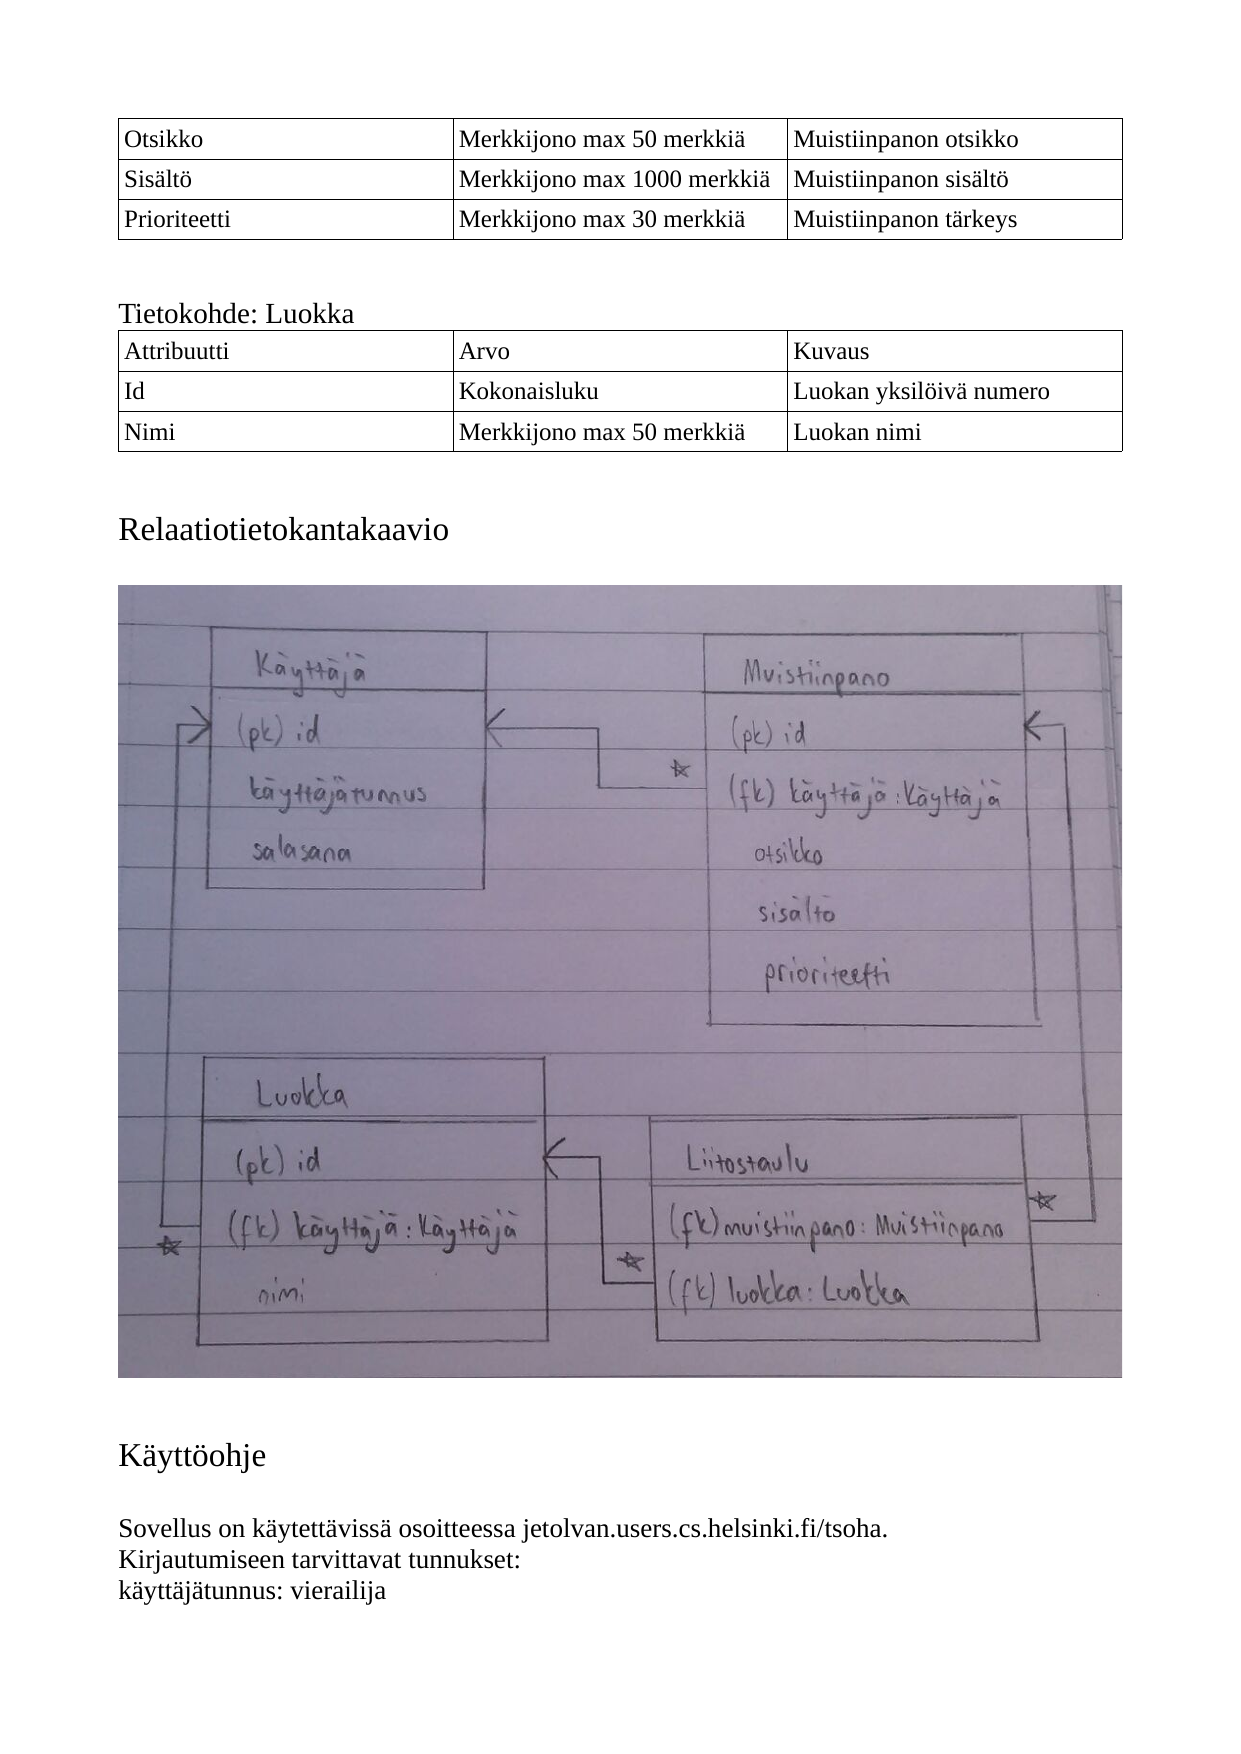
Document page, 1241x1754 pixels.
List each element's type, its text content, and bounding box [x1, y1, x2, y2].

table_header Arvo [454, 331, 787, 371]
table_cell Sisältö [119, 160, 453, 199]
text Sovellus on käytettävissä osoitteessa jetolvan.users.cs.helsinki.fi/tsoha. [118, 1512, 1122, 1543]
text Tietokohde: Luokka [118, 297, 1122, 330]
table_cell Nimi [119, 412, 453, 451]
table_cell Otsikko [119, 119, 453, 158]
table_cell Muistiinpanon tärkeys [788, 200, 1122, 239]
text Relaatiotietokantakaavio [118, 509, 1122, 547]
table_cell Merkkijono max 1000 merkkiä [454, 160, 787, 199]
table_cell Merkkijono max 50 merkkiä [454, 119, 787, 158]
table_cell Luokan yksilöivä numero [788, 372, 1122, 411]
table_cell Merkkijono max 50 merkkiä [454, 412, 787, 451]
text Käyttöohje [118, 1435, 1122, 1474]
table_cell Kokonaisluku [454, 372, 787, 411]
table_cell Id [119, 372, 453, 411]
table_cell Prioriteetti [119, 200, 453, 239]
table_cell Muistiinpanon otsikko [788, 119, 1122, 158]
picture [118, 585, 1123, 1378]
table_header Attribuutti [119, 331, 453, 371]
text Kirjautumiseen tarvittavat tunnukset: [118, 1543, 1122, 1574]
table_cell Luokan nimi [788, 412, 1122, 451]
table_header Kuvaus [788, 331, 1122, 371]
table_cell Muistiinpanon sisältö [788, 160, 1122, 199]
table_cell Merkkijono max 30 merkkiä [454, 200, 787, 239]
text käyttäjätunnus: vierailija [118, 1574, 1122, 1605]
